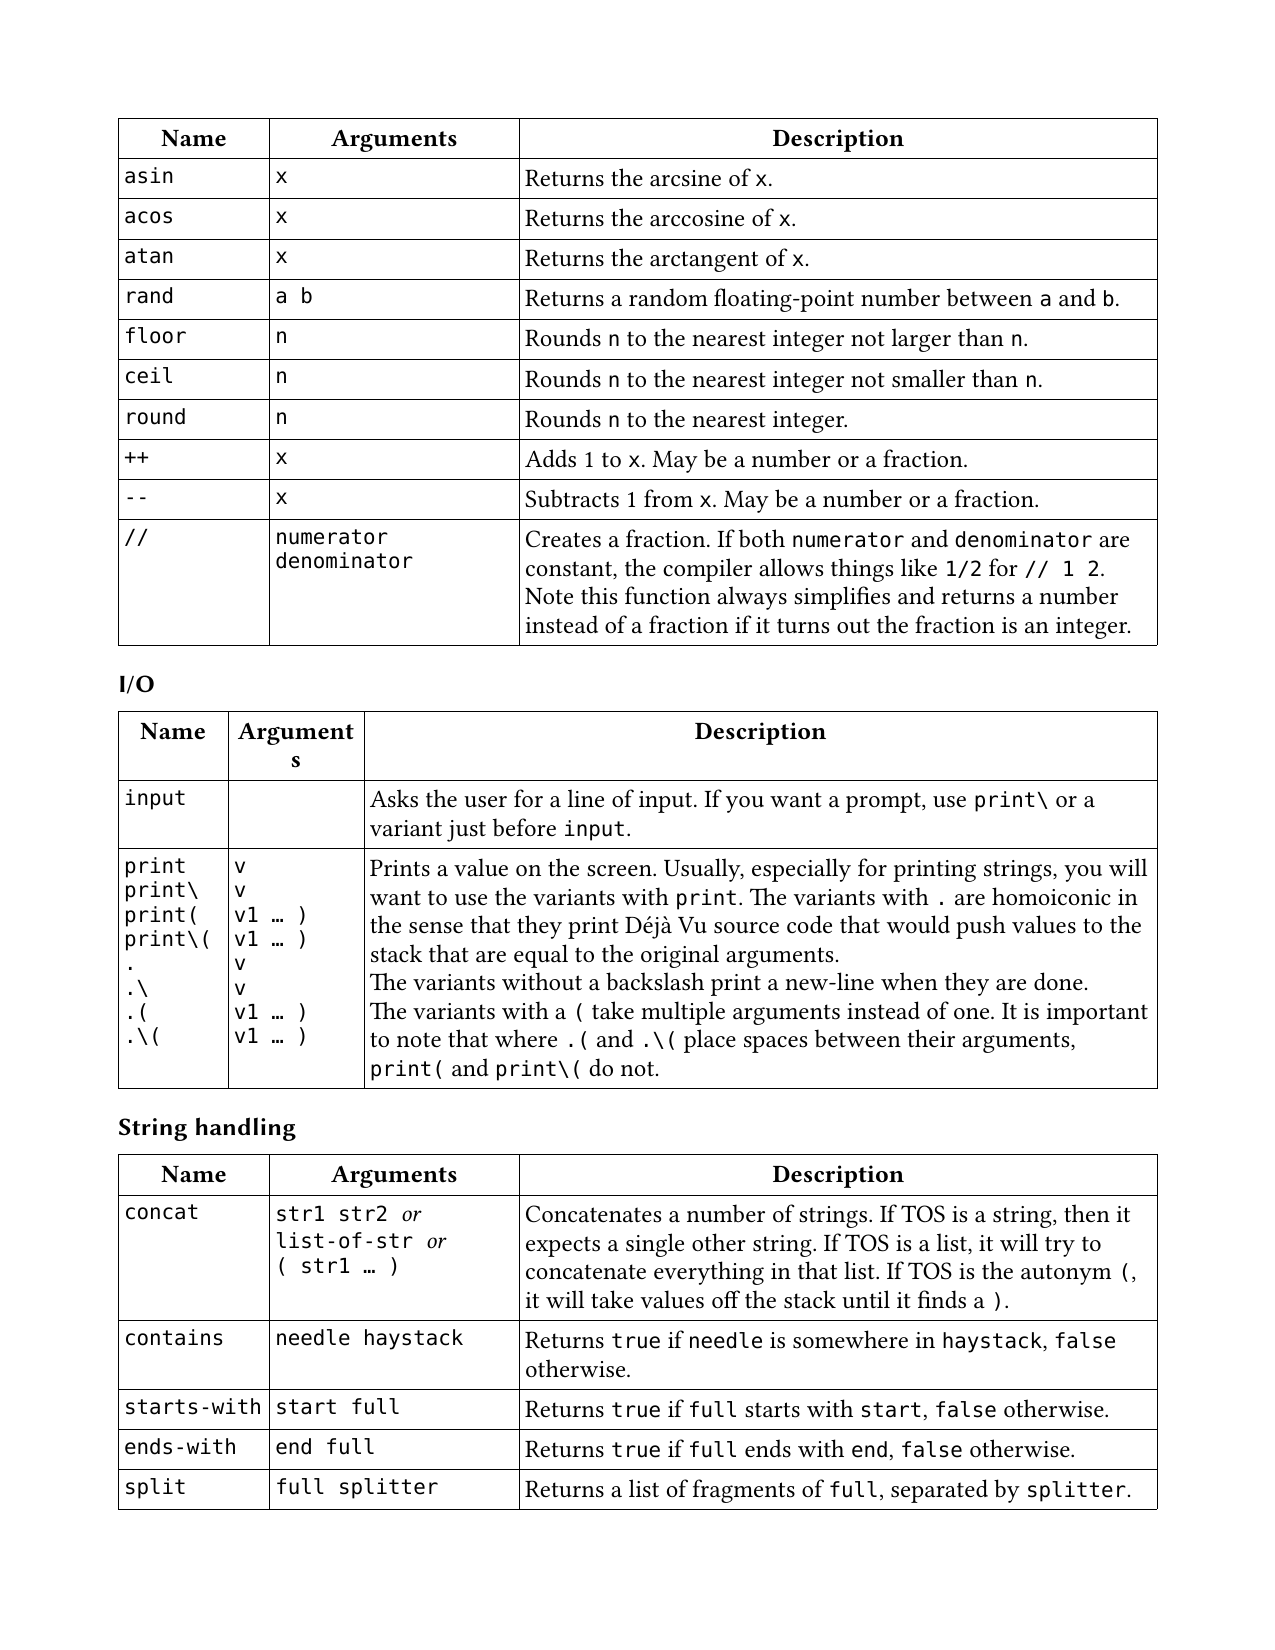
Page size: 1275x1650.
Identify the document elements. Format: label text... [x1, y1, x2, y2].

table_cell start full [270, 1390, 519, 1429]
table_cell x [270, 480, 519, 519]
table_cell ++ [119, 440, 269, 479]
table_cell Returns the arcsine of x. [520, 159, 1157, 198]
table_cell Rounds n to the nearest integer not larger than n. [520, 320, 1157, 359]
table_cell Returns the arctangent of x. [520, 240, 1157, 278]
table_cell Prints a value on the screen. Usually, especially for printing strings, you will want to use the variants with print. The variants with . are homoiconic in the sense that they print Déjà Vu source code that would push values to the stack that are equal to the original arguments. The variants without a backslash print a new-line when they are done. The variants with a ( take multiple arguments instead of one. It is important to note that where .( and .\( place spaces between their arguments, print( and print\( do not. [365, 849, 1157, 1088]
table_header Description [520, 119, 1157, 158]
table_cell Returns a random floating-point number between a and b. [520, 280, 1157, 319]
table_cell Adds 1 to x. May be a number or a fraction. [520, 440, 1157, 479]
table_cell n [270, 360, 519, 399]
table_cell acos [119, 199, 269, 238]
table_cell ceil [119, 360, 269, 399]
table_header Description [520, 1155, 1157, 1194]
table_cell str1 str2 or list-of-str or ( str1 … ) [270, 1196, 519, 1320]
table_cell x [270, 440, 519, 479]
table_cell Returns the arccosine of x. [520, 199, 1157, 238]
table_cell numerator denominator [270, 520, 519, 645]
table_cell Returns true if full ends with end, false otherwise. [520, 1430, 1157, 1469]
table_header Name [119, 119, 269, 158]
table_header Name [119, 1155, 269, 1194]
table_cell concat [119, 1196, 269, 1320]
table_cell rand [119, 280, 269, 319]
table_cell x [270, 199, 519, 238]
table_cell x [270, 240, 519, 278]
table_cell [229, 781, 364, 848]
table_cell round [119, 400, 269, 439]
table_cell v v v1 … ) v1 … ) v v v1 … ) v1 … ) [229, 849, 364, 1088]
table_cell Returns a list of fragments of full, separated by splitter. [520, 1470, 1157, 1509]
table_header Arguments [270, 119, 519, 158]
table_cell starts-with [119, 1390, 269, 1429]
table_cell Subtracts 1 from x. May be a number or a fraction. [520, 480, 1157, 519]
table_cell n [270, 320, 519, 359]
table_cell Concatenates a number of strings. If TOS is a string, then it expects a single other string. If TOS is a list, it will try to concatenate everything in that list. If TOS is the autonym (, it will take values off the stack until it finds a ). [520, 1196, 1157, 1320]
table_cell a b [270, 280, 519, 319]
table_cell // [119, 520, 269, 645]
table_cell Rounds n to the nearest integer not smaller than n. [520, 360, 1157, 399]
table_cell floor [119, 320, 269, 359]
table_cell print print\ print( print\( . .\ .( .\( [119, 849, 228, 1088]
table_header Description [365, 712, 1157, 780]
table_cell Returns true if full starts with start, false otherwise. [520, 1390, 1157, 1429]
table_cell n [270, 400, 519, 439]
table_cell input [119, 781, 228, 848]
table_cell contains [119, 1321, 269, 1389]
table_cell Rounds n to the nearest integer. [520, 400, 1157, 439]
table_cell full splitter [270, 1470, 519, 1509]
table_cell needle haystack [270, 1321, 519, 1389]
table_cell Creates a fraction. If both numerator and denominator are constant, the compiler allows things like 1/2 for // 1 2. Note this function always simplifies and returns a number instead of a fraction if it turns out the fraction is an integer. [520, 520, 1157, 645]
table_cell split [119, 1470, 269, 1509]
table_cell end full [270, 1430, 519, 1469]
table_cell x [270, 159, 519, 198]
table_cell ends-with [119, 1430, 269, 1469]
subtitle I/O [118, 670, 1157, 698]
table_header Arguments [229, 712, 364, 780]
table_cell atan [119, 240, 269, 278]
table_header Name [119, 712, 228, 780]
table_cell -- [119, 480, 269, 519]
subtitle String handling [118, 1113, 1157, 1142]
table_cell asin [119, 159, 269, 198]
table_header Arguments [270, 1155, 519, 1194]
table_cell Asks the user for a line of input. If you want a prompt, use print\ or a variant just before input. [365, 781, 1157, 848]
table_cell Returns true if needle is somewhere in haystack, false otherwise. [520, 1321, 1157, 1389]
